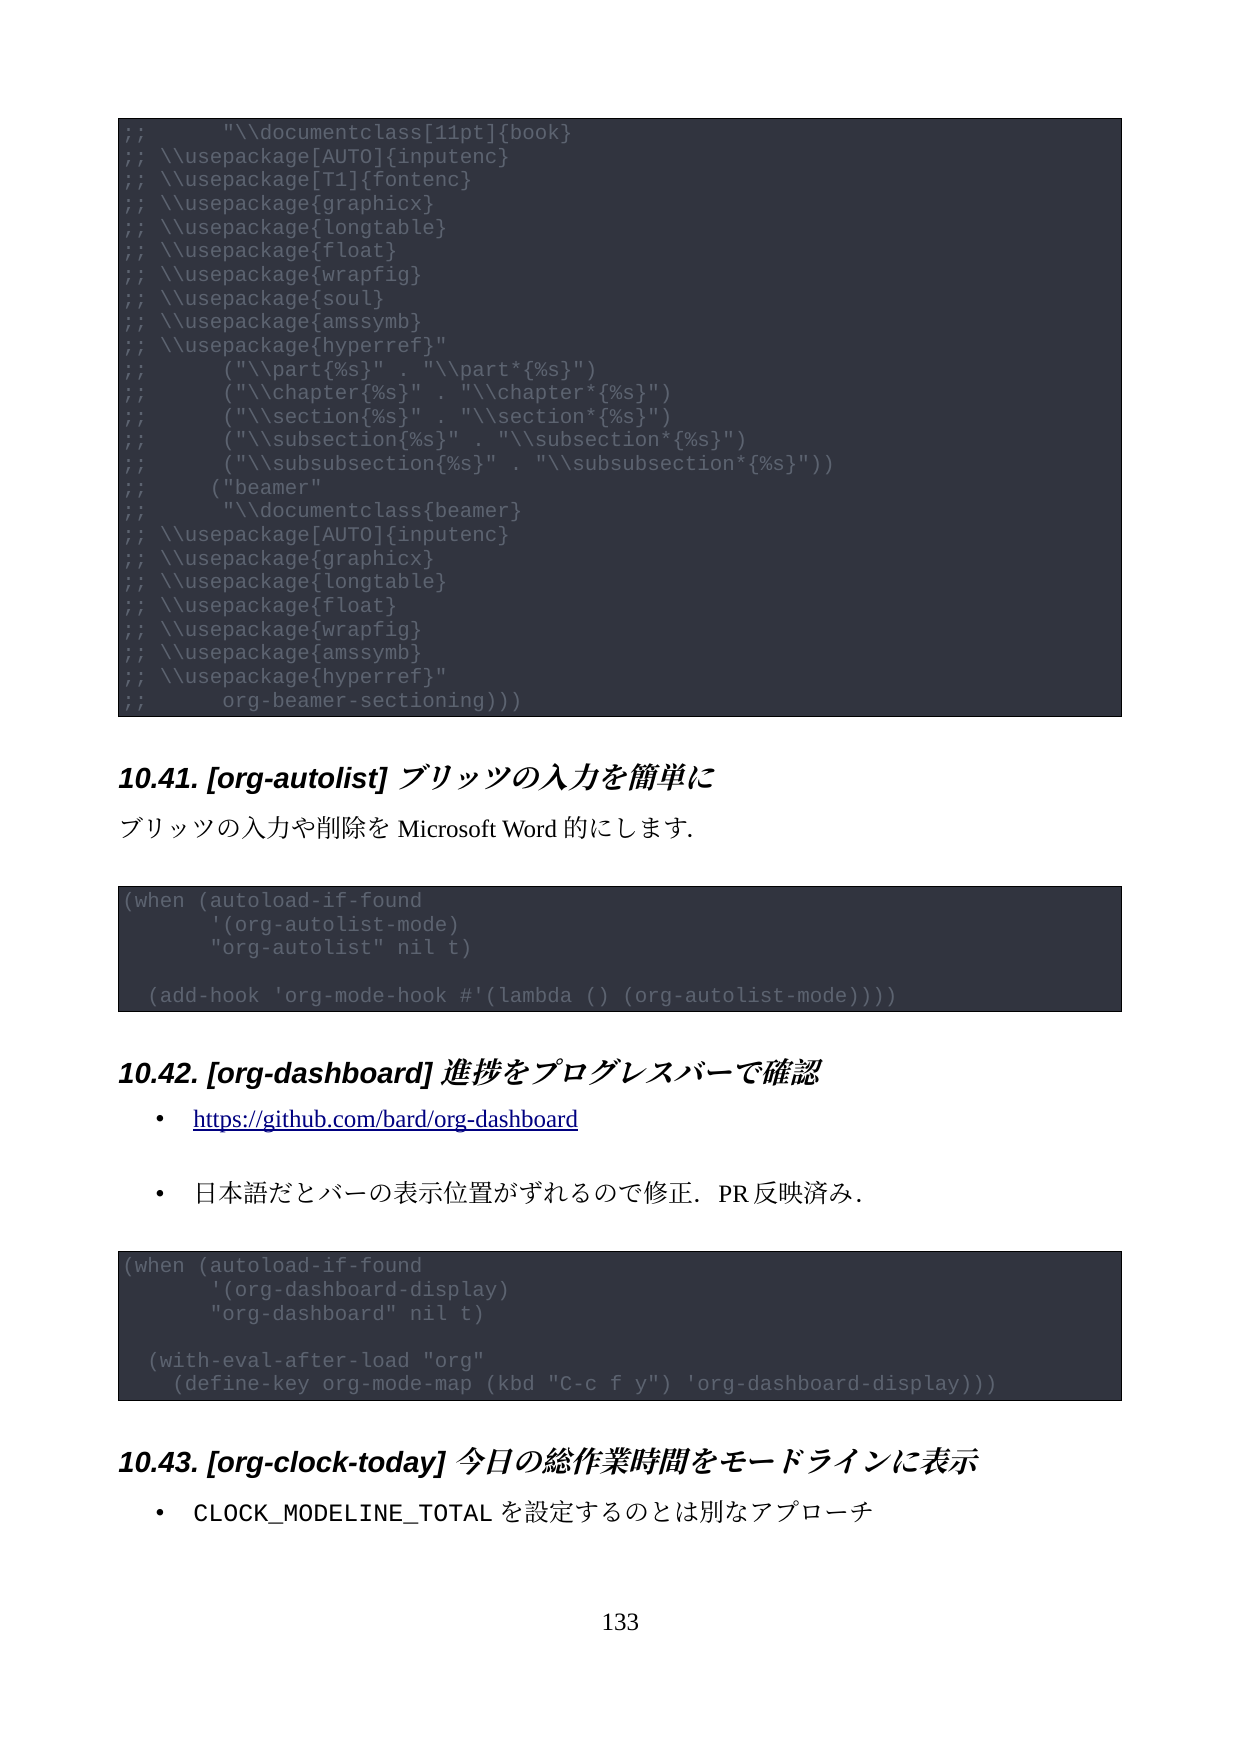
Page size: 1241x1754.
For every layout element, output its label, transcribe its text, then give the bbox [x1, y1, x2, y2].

text (with-eval-after-load "org" [119, 1346, 1121, 1369]
text (define-key org-mode-map (kbd "C-c f y") 'org-dashboard-display))) [119, 1369, 1121, 1400]
text ;; \\usepackage{graphicx} [119, 544, 1121, 567]
text ;; \\usepackage{float} [119, 591, 1121, 615]
text ;; \\usepackage[T1]{fontenc} [119, 165, 1121, 189]
text ;; "\\documentclass[11pt]{book} [119, 119, 1121, 142]
text ;; \\usepackage{wrapfig} [119, 260, 1121, 284]
text ;; \\usepackage{wrapfig} [119, 615, 1121, 638]
text ;; \\usepackage{soul} [119, 284, 1121, 307]
list 日本語だとバーの表示位置がずれるので修正．PR反映済み． [156, 1174, 1122, 1239]
text ;; \\usepackage{longtable} [119, 567, 1121, 591]
text ;; "\\documentclass{beamer} [119, 496, 1121, 520]
list https://github.com/bard/org-dashboard [156, 1104, 1122, 1162]
text '(org-autolist-mode) [119, 910, 1121, 933]
text ;; ("\\section{%s}" . "\\section*{%s}") [119, 402, 1121, 426]
text ;; ("\\subsection{%s}" . "\\subsection*{%s}") [119, 426, 1121, 449]
text '(org-dashboard-display) [119, 1275, 1121, 1298]
list CLOCK_MODELINE_TOTAL を設定するのとは別なアプローチ [156, 1493, 1122, 1558]
text ブリッツの入力や削除を Microsoft Word 的にします． [118, 809, 1122, 874]
text ;; \\usepackage{hyperref}" [119, 331, 1121, 354]
text ;; ("\\subsubsection{%s}" . "\\subsubsection*{%s}")) [119, 449, 1121, 473]
text "org-dashboard" nil t) [119, 1298, 1121, 1322]
text ;; ("\\chapter{%s}" . "\\chapter*{%s}") [119, 378, 1121, 402]
text "org-autolist" nil t) [119, 933, 1121, 957]
text ;; \\usepackage{hyperref}" [119, 662, 1121, 686]
text ;; \\usepackage{graphicx} [119, 189, 1121, 213]
text ;; \\usepackage{float} [119, 236, 1121, 260]
text ;; org-beamer-sectioning))) [119, 686, 1121, 716]
text (when (autoload-if-found [119, 887, 1121, 910]
text ;; \\usepackage{amssymb} [119, 307, 1121, 331]
text ;; ("beamer" [119, 473, 1121, 496]
text ;; ("\\part{%s}" . "\\part*{%s}") [119, 354, 1121, 378]
subtitle [org-autolist] ブリッツの入力を簡単に [118, 754, 1122, 796]
text ;; \\usepackage{longtable} [119, 213, 1121, 236]
text ;; \\usepackage{amssymb} [119, 638, 1121, 662]
text (add-hook 'org-mode-hook #'(lambda () (org-autolist-mode)))) [119, 981, 1121, 1011]
text (when (autoload-if-found [119, 1252, 1121, 1275]
subtitle [org-dashboard] 進捗をプログレスバーで確認 [118, 1050, 1122, 1092]
text ;; \\usepackage[AUTO]{inputenc} [119, 520, 1121, 544]
text ;; \\usepackage[AUTO]{inputenc} [119, 142, 1121, 165]
subtitle [org-clock-today] 今日の総作業時間をモードラインに表示 [118, 1438, 1122, 1480]
